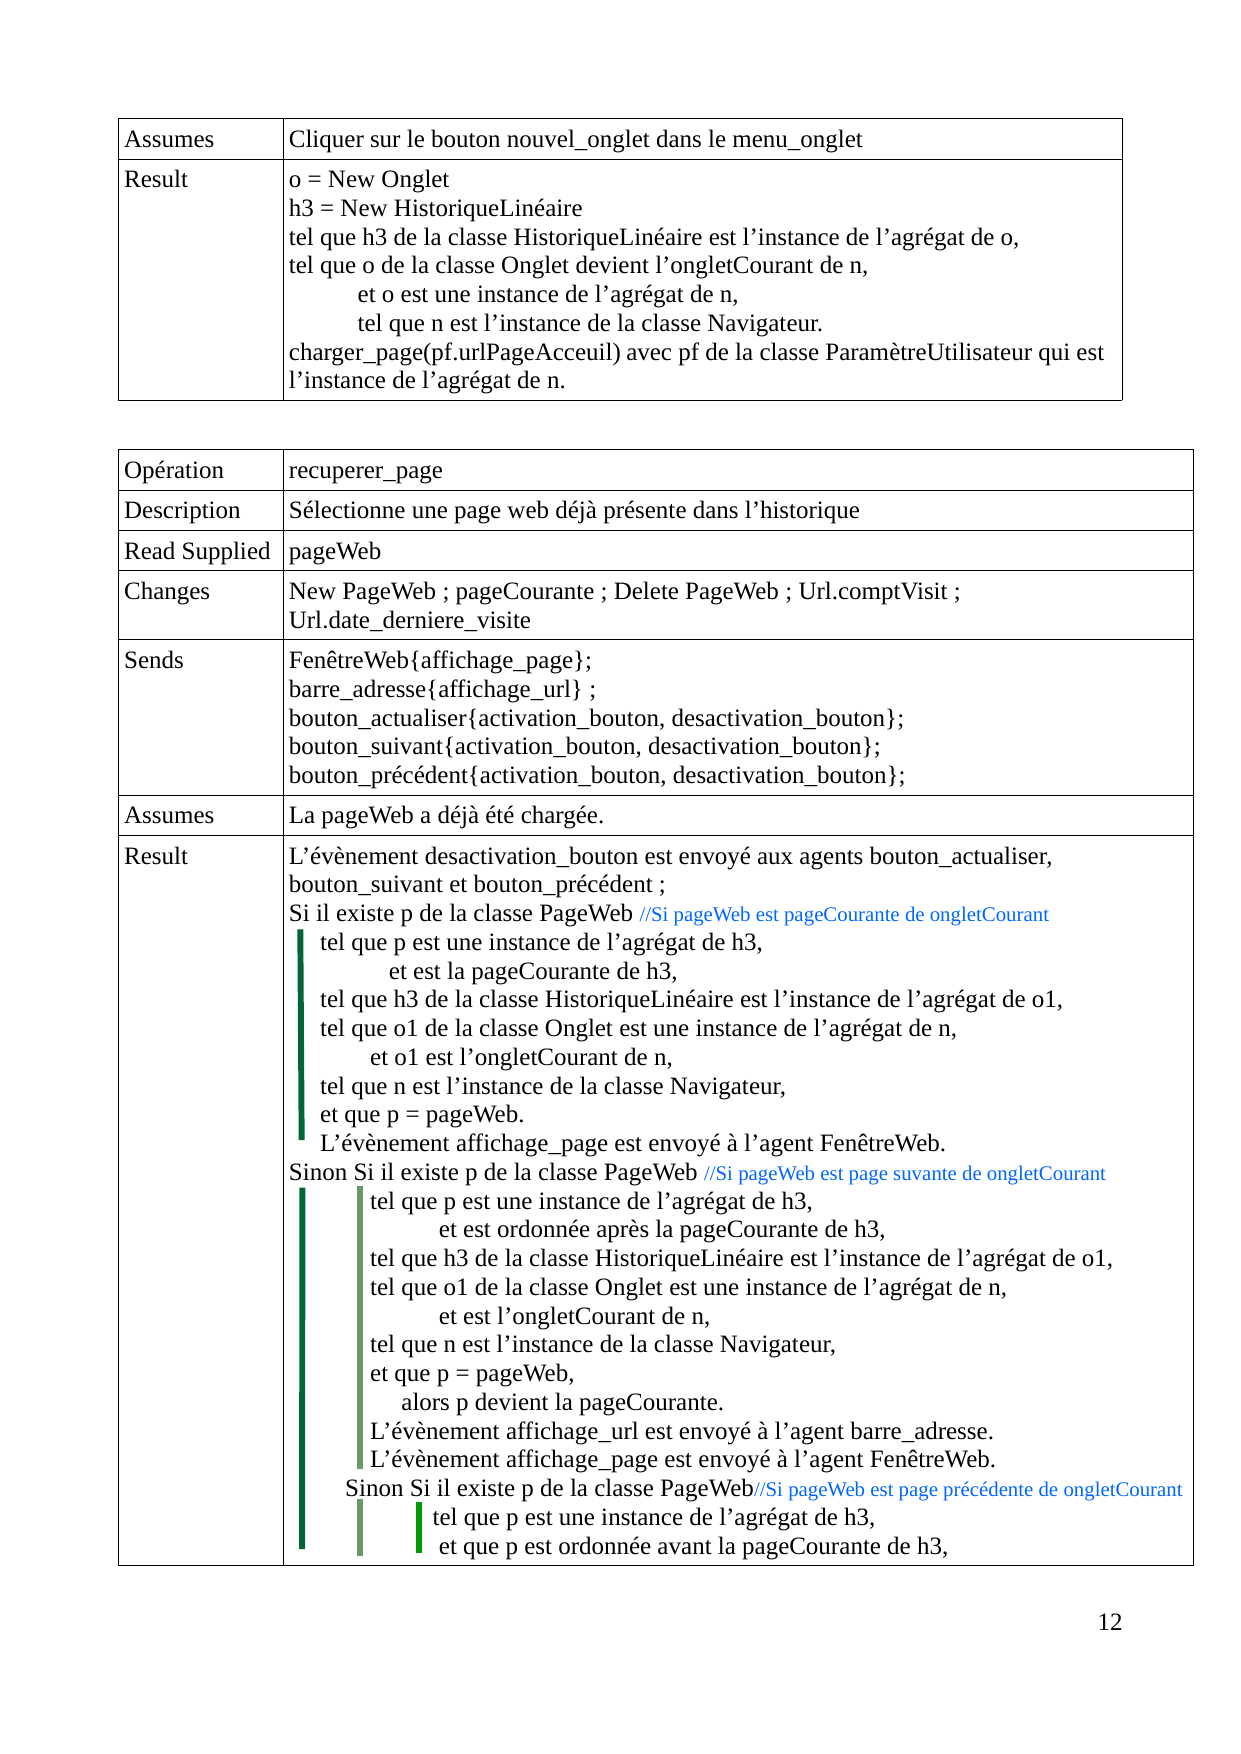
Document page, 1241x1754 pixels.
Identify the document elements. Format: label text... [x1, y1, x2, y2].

table_cell L’évènement desactivation_bouton est envoyé aux agents bouton_actualiser, bouton_suivant et bouton_précédent ; Si il existe p de la classe PageWeb //Si pageWeb est pageCourante de ongletCourant tel que p est une instance de l’agrégat de h3, et est la pageCourante de h3, tel que h3 de la classe HistoriqueLinéaire est l’instance de l’agrégat de o1, tel que o1 de la classe Onglet est une instance de l’agrégat de n, et o1 est l’ongletCourant de n, tel que n est l’instance de la classe Navigateur, et que p = pageWeb. L’évènement affichage_page est envoyé à l’agent FenêtreWeb. Sinon Si il existe p de la classe PageWeb //Si pageWeb est page suvante de ongletCourant tel que p est une instance de l’agrégat de h3, et est ordonnée après la pageCourante de h3, tel que h3 de la classe HistoriqueLinéaire est l’instance de l’agrégat de o1, tel que o1 de la classe Onglet est une instance de l’agrégat de n, et est l’ongletCourant de n, tel que n est l’instance de la classe Navigateur, et que p = pageWeb, alors p devient la pageCourante. L’évènement affichage_url est envoyé à l’agent barre_adresse. L’évènement affichage_page est envoyé à l’agent FenêtreWeb. Sinon Si il existe p de la classe PageWeb//Si pageWeb est page précédente de ongletCourant tel que p est une instance de l’agrégat de h3, et que p est ordonnée avant la pageCourante de h3, [284, 836, 1193, 1565]
table_cell Assumes [119, 119, 283, 158]
table_cell La pageWeb a déjà été chargée. [284, 796, 1193, 835]
table_cell Changes [119, 571, 283, 639]
table_cell Cliquer sur le bouton nouvel_onglet dans le menu_onglet [284, 119, 1122, 158]
table_cell Assumes [119, 796, 283, 835]
table_header recuperer_page [284, 450, 1193, 490]
table_cell FenêtreWeb{affichage_page}; barre_adresse{affichage_url} ; bouton_actualiser{activation_bouton, desactivation_bouton}; bouton_suivant{activation_bouton, desactivation_bouton}; bouton_précédent{activation_bouton, desactivation_bouton}; [284, 640, 1193, 795]
table_header Opération [119, 450, 283, 490]
table_cell Result [119, 836, 283, 1565]
table_cell Read Supplied [119, 531, 283, 570]
table_cell Result [119, 160, 283, 400]
table_cell Sends [119, 640, 283, 795]
table_cell Sélectionne une page web déjà présente dans l’historique [284, 491, 1193, 530]
table_cell New PageWeb ; pageCourante ; Delete PageWeb ; Url.comptVisit ; Url.date_derniere_visite [284, 571, 1193, 639]
table_cell pageWeb [284, 531, 1193, 570]
table_cell Description [119, 491, 283, 530]
table_cell o = New Onglet h3 = New HistoriqueLinéaire tel que h3 de la classe HistoriqueLinéaire est l’instance de l’agrégat de o, tel que o de la classe Onglet devient l’ongletCourant de n, et o est une instance de l’agrégat de n, tel que n est l’instance de la classe Navigateur. charger_page(pf.urlPageAcceuil) avec pf de la classe ParamètreUtilisateur qui est l’instance de l’agrégat de n. [284, 160, 1122, 400]
